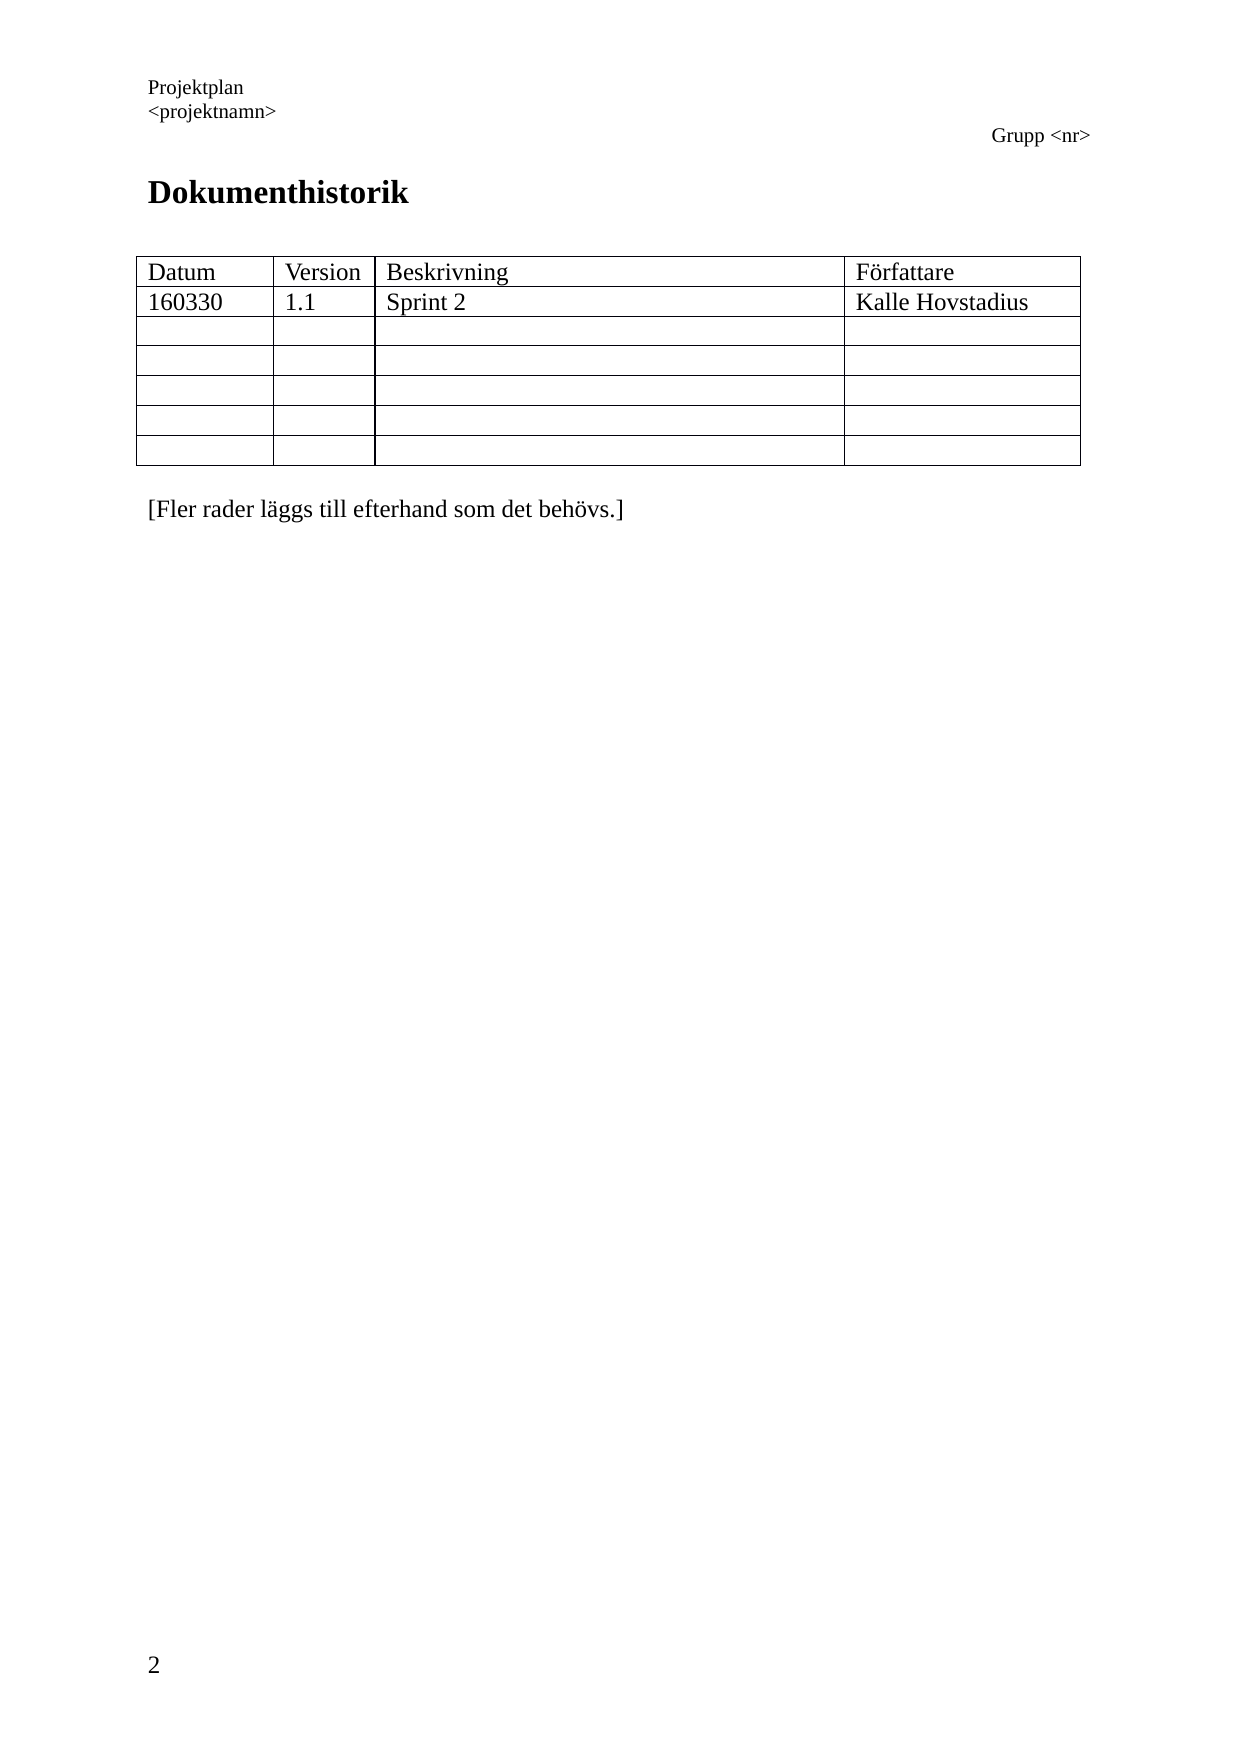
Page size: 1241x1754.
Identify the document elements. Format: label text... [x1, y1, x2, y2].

table_header Datum [137, 257, 273, 286]
table_cell [274, 376, 374, 405]
table_cell [274, 406, 374, 435]
table_cell [137, 436, 273, 464]
table_cell [376, 436, 844, 464]
table_cell [376, 376, 844, 405]
table_cell [376, 346, 844, 375]
table_cell [845, 406, 1080, 435]
table_header Beskrivning [376, 257, 844, 286]
table_cell Kalle Hovstadius [845, 287, 1080, 316]
table_cell Sprint 2 [376, 287, 844, 316]
table_cell [274, 317, 374, 345]
subtitle Dokumenthistorik [148, 172, 1093, 211]
table_cell [376, 317, 844, 345]
table_header Version [274, 257, 374, 286]
table_cell 160330 [137, 287, 273, 316]
table_cell [376, 406, 844, 435]
table_cell [845, 436, 1080, 464]
table_cell [137, 376, 273, 405]
table_cell [137, 406, 273, 435]
table_header Författare [845, 257, 1080, 286]
table_cell 1.1 [274, 287, 374, 316]
table_cell [845, 376, 1080, 405]
table_cell [137, 346, 273, 375]
table_cell [137, 317, 273, 345]
text [Fler rader läggs till efterhand som det behövs.] [148, 494, 1093, 523]
table_cell [845, 317, 1080, 345]
table_cell [845, 346, 1080, 375]
table_cell [274, 346, 374, 375]
table_cell [274, 436, 374, 464]
